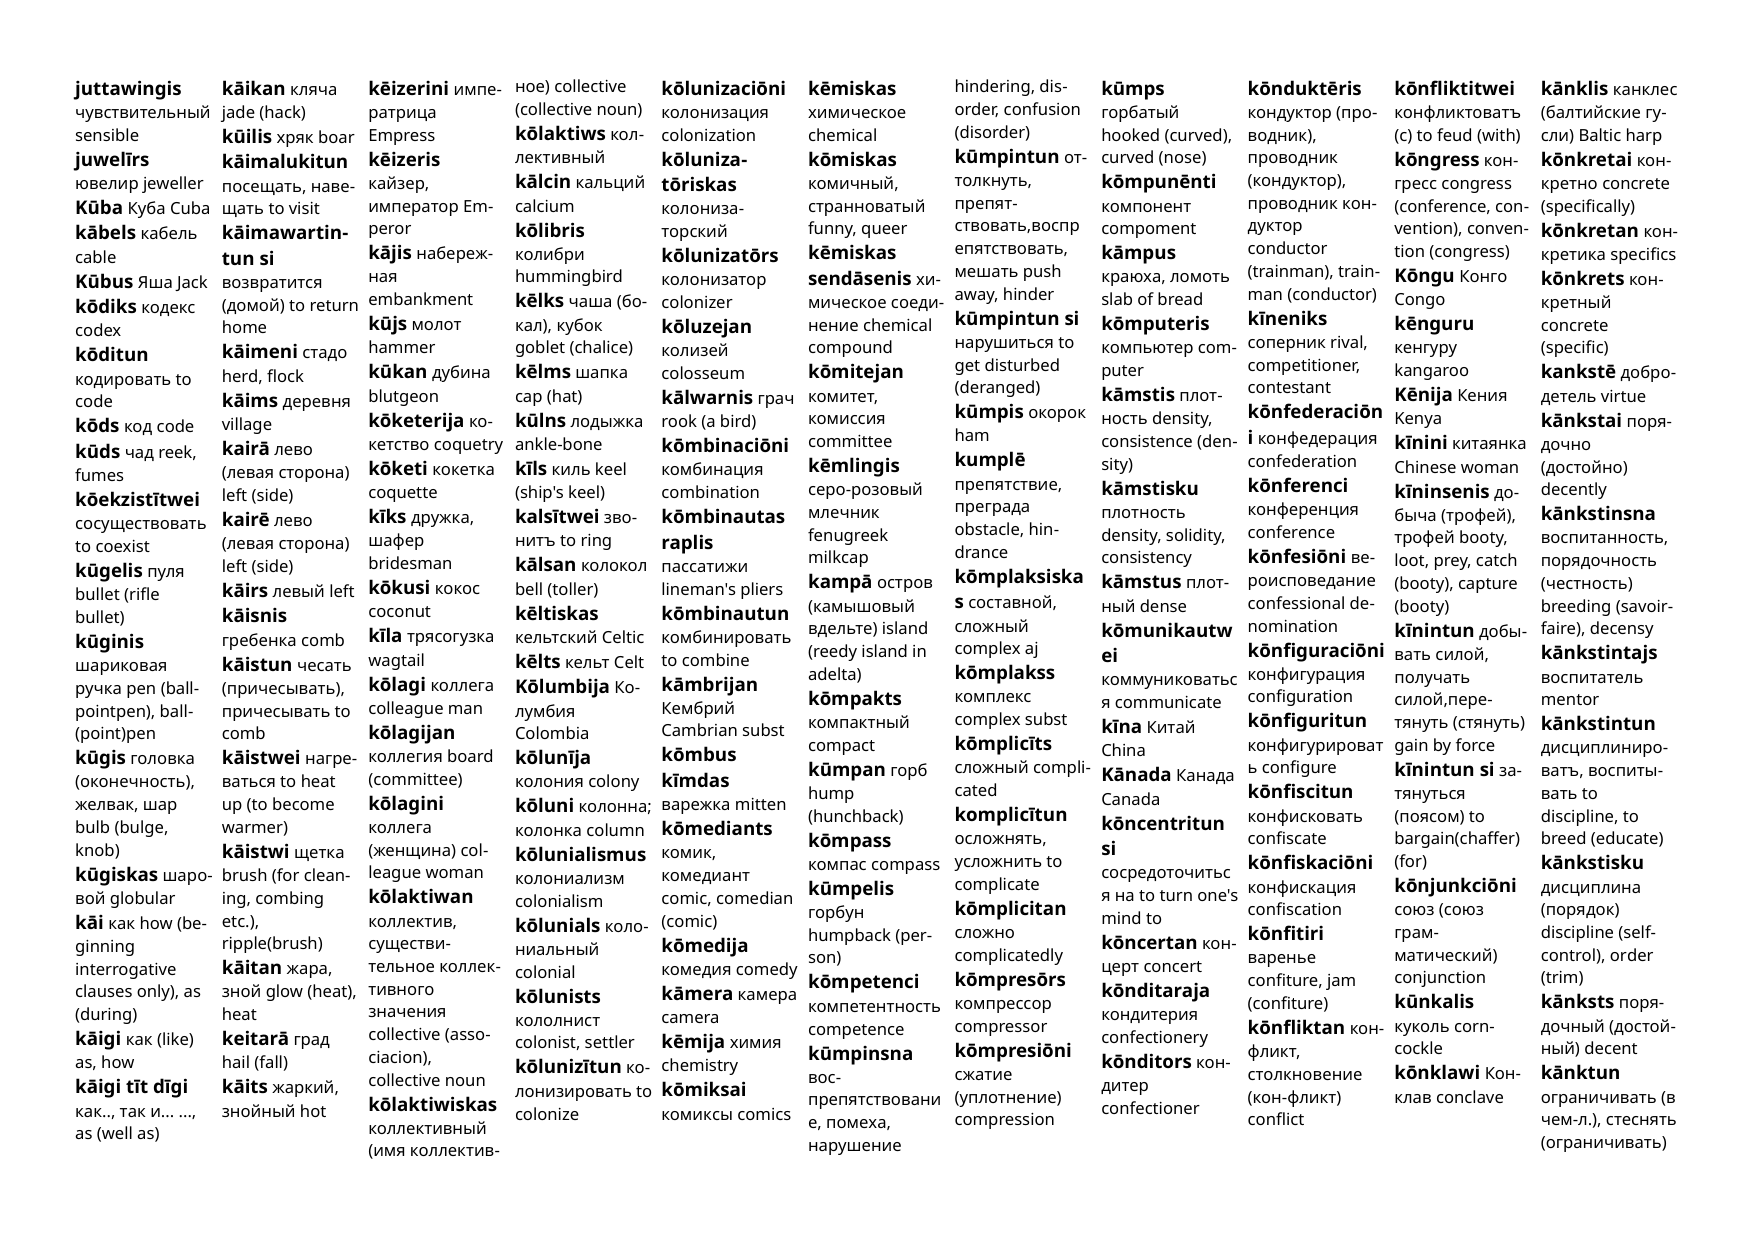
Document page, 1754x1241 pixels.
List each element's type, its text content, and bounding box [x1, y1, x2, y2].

text kāmera камера camera [661, 980, 799, 1028]
text kānklis канклес (балтийские гу­сли) Baltic harp [1541, 75, 1679, 146]
text kōnfesiōni ве­роисповедание confessional de­nomination [1247, 543, 1385, 637]
text kīks дружка, ша­фер bridesman [368, 503, 506, 574]
text kūginis шарико­вая ручка pen (ball-pointpen), ball-(point)pen [75, 628, 213, 744]
text kōluni колонна; колонка column [515, 793, 652, 841]
text kāims деревня village [222, 387, 359, 435]
text kāitan жара, зной glow (heat), heat [222, 954, 359, 1026]
text kūmpis окорок ham [954, 398, 1092, 447]
text kānksts поря­дочный (достой­ный) decent [1541, 989, 1679, 1060]
text kūjs молот ham­mer [368, 311, 506, 359]
text kōnfiscitun кон­фисковать confis­cate [1247, 779, 1385, 850]
text kāistwei нагре­ваться to heat up (to become warmer) [222, 744, 359, 838]
text kēltiskas кельт­ский Celtic [515, 600, 652, 648]
text kōnfliktan кон­фликт, столкнове­ние (кон-фликт) conflict [1247, 1014, 1385, 1131]
text kāimalukitun посещать, наве­щать to visit [222, 149, 359, 220]
text kōnditors кон­дитер confectioner [1101, 1048, 1238, 1119]
text Kēnija Кения Kenya [1394, 381, 1532, 430]
text kōnfiguraciōni конфигурация configuration [1247, 637, 1385, 708]
text kōlagini коллега (женщина) col­league woman [368, 790, 506, 884]
text kānkstintun дисциплиниро­ватъ, воспиты­вать to discipline, to breed (educate) [1541, 711, 1679, 850]
text kālcin кальций calcium [515, 169, 652, 217]
text kōmputeris компьютер com­puter [1101, 311, 1238, 381]
text kūgiskas шаро­вой globular [75, 861, 213, 909]
text kōlibris колибри hummingbird [515, 217, 652, 288]
text kōmiksai комик­сы comics [661, 1077, 799, 1125]
text kōds код code [75, 413, 213, 438]
text kēizeris кайзер, император Em­peror [368, 146, 506, 239]
text kairē лево (левая сторона) left (side) [222, 506, 359, 577]
text kōnferenci кон­ференция confer­ence [1247, 472, 1385, 543]
text kōncentritun si сосредоточиться на to turn one's mind to [1101, 810, 1238, 929]
text kōmbinaciōni комбинация com­bination [661, 432, 799, 503]
text kūmpan горб hump (hunchback) [808, 756, 945, 827]
text kīmdas варежка mitten [661, 767, 799, 816]
text kēizerini импе­ратрица Empress [368, 75, 506, 146]
text kāirs левый left [222, 577, 359, 603]
text kalsītwei зво­нитъ to ring [515, 503, 652, 552]
text kankstē добро­детель virtue [1541, 359, 1679, 407]
text kōditun кодиро­вать to code [75, 342, 213, 413]
text kōmpunēnti компонент compo­ment [1101, 169, 1238, 239]
text kēmija химия chemistry [661, 1028, 799, 1077]
text kūmpinsna вос­препятствование, помеха, наруше­ние [808, 1040, 945, 1156]
text kōketi кокетка coquette [368, 455, 506, 503]
text kōmplaksiskas составной, слож­ный complex aj [954, 563, 1092, 659]
text kōlaktiwan кол­лектив, существи­тельное коллек­тивного значения collective (asso­ciacion), collective noun [368, 884, 506, 1091]
text kābels кабель cable [75, 220, 213, 268]
text kēmiskas хими­ческое chemical [808, 75, 945, 146]
text kālwarnis грач rook (a bird) [661, 384, 799, 432]
text kōmbinautas raplis пассатижи lineman's pliers [661, 503, 799, 600]
text kūlns лодыжка ankle-bone [515, 407, 652, 455]
text kōmpetenci компетентность competence [808, 969, 945, 1040]
text kāisnis гребенка comb [222, 603, 359, 651]
text kōmiskas комичный, стран­новатый funny, queer [808, 146, 945, 239]
text kōdiks кодекс codex [75, 293, 213, 342]
text kāigi tīt dīgi как.., так и... ..., as (well as) [75, 1074, 213, 1145]
text kānkstai поря­дочно (достойно) decently [1541, 407, 1679, 501]
text kūgelis пуля bul­let (rifle bullet) [75, 557, 213, 628]
text kūnkalis куколь corn-cockle [1394, 989, 1532, 1060]
text kōluniza­tōriskas колониза­торский [661, 146, 799, 242]
text kōmplakss комплекс complex subst [954, 659, 1092, 731]
text kairā лево (левая сторона) left (side) [222, 435, 359, 506]
text Kūba Куба Cuba [75, 194, 213, 220]
text kōmpass компас compass [808, 827, 945, 875]
text kānkstinsna воспитанность, порядочность (честность) breed­ing (savoir-faire), decensy [1541, 501, 1679, 640]
text kānktun ограни­чивать (в чем-л.), стеснять (ограни­чивать) [1541, 1060, 1679, 1153]
text kumplē препят­ствие, преграда obstacle, hin­drance [954, 447, 1092, 563]
text kōmpakts компактный com­pact [808, 685, 945, 756]
text kōlunizatōrs колонизатор colo­nizer [661, 242, 799, 313]
text Kōngu Конго Congo [1394, 262, 1532, 311]
text juttawingis чув­ствительный sen­sible [75, 75, 213, 146]
text kōmplicitan сложно complicat­edly [954, 895, 1092, 966]
text kōlunīja колония colony [515, 744, 652, 793]
text Kōlumbija Ко­лумбия Colombia [515, 674, 652, 744]
text kōlunizaciōni колонизация colo­nization [661, 75, 799, 146]
text kīls киль keel (ship's keel) [515, 455, 652, 503]
text kēmlingis серо-розовый млечник fenugreek milkcap [808, 452, 945, 569]
text kōnfederaciōni конфедерация confederation [1247, 398, 1385, 472]
text kāmstus плот­ный dense [1101, 569, 1238, 617]
text kāi как how (be­ginning interroga­tive clauses only), as (during) [75, 909, 213, 1026]
text kāits жаркий, знойный hot [222, 1074, 359, 1122]
text kōlunizītun ко­лонизировать to colonize [515, 1054, 652, 1125]
text kōmedija коме­дия comedy [661, 932, 799, 980]
text kūgis головка (оконечность), желвак, шар bulb (bulge, knob) [75, 744, 213, 861]
text kōnfliktitwei конфликтоватъ (с) to feud (with) [1394, 75, 1532, 146]
text kōlaktiwiskas коллективный (имя коллектив­ [368, 1091, 506, 1162]
text kōnfiskaciōni конфискация confiscation [1247, 850, 1385, 921]
text kōlagi коллега colleague man [368, 671, 506, 719]
text kīnintun si за­тянуться (поясом) to bargain(chaffer) (for) [1394, 756, 1532, 872]
text kōmpresōrs компрессор com­pressor [954, 966, 1092, 1037]
text kōlagijan колле­гия board (com­mittee) [368, 719, 506, 790]
text kēlks чаша (бо­кал), кубок goblet (chalice) [515, 288, 652, 359]
text kōekzistītwei сосуществовать to coexist [75, 486, 213, 557]
text Kānada Канада Canada [1101, 762, 1238, 810]
text kōmitejan коми­тет, комиссия committee [808, 359, 945, 452]
text kōmunikautwei коммуниковаться communicate [1101, 617, 1238, 713]
text kūmpelis горбун humpback (per­son) [808, 875, 945, 969]
text kēlts кельт Celt [515, 648, 652, 674]
text kōnfitiri варенье confiture, jam (confiture) [1247, 921, 1385, 1014]
text kīnini китаянка Chinese woman [1394, 430, 1532, 478]
text kēlms шапка cap (hat) [515, 359, 652, 407]
text kōketerija ко­кетство coquetry [368, 407, 506, 455]
text kūmpintun si нарушиться to get disturbed (de­ranged) [954, 305, 1092, 398]
text kēmiskas sendāsenis хи­мическое соеди­нение chemical compound [808, 239, 945, 359]
text juwelīrs ювелир jeweller [75, 146, 213, 194]
text kūilis хряк boar [222, 123, 359, 149]
text kōnkretan кон­кретика specifics [1541, 217, 1679, 265]
text kāistun чесать (причесывать), причесывать to comb [222, 651, 359, 744]
text kōmbinautun комбинировать to combine [661, 600, 799, 671]
text kōlunialismus колониализм colo­nialism [515, 841, 652, 912]
text kōnditaraja кон­дитерия confec­tionery [1101, 977, 1238, 1048]
text kāistwi щетка brush (for clean­ing, combing etc.), ripple(brush) [222, 838, 359, 954]
text kōnduktēris кондуктор (про­водник), провод­ник (кондуктор), проводник кон­дуктор conductor (trainman), train­man (conductor) [1247, 75, 1385, 305]
text komplicītun осложнять, усложнить to complicate [954, 801, 1092, 895]
text keitarā град hail (fall) [222, 1026, 359, 1074]
text kōmediants комик, комедиант comic, comedian (comic) [661, 816, 799, 932]
text kīna Китай China [1101, 713, 1238, 762]
text kīneniks сопер­ник rival, competi­tioner, contestant [1247, 305, 1385, 398]
text kōmplicīts сложный compli­cated [954, 731, 1092, 801]
text kānkstintajs воспитатель men­tor [1541, 640, 1679, 711]
text kālsan колокол bell (toller) [515, 552, 652, 600]
text kōngress кон­гресс congress (conference, con­vention), conven­tion (congress) [1394, 146, 1532, 262]
text kōnkrets кон­кретный concrete (specific) [1541, 265, 1679, 359]
text kōncertan кон­церт concert [1101, 929, 1238, 977]
text kīnintun добы­вать силой, полу­чать силой,пере­тянуть (стянуть) gain by force [1394, 617, 1532, 756]
text kōkusi кокос co­conut [368, 574, 506, 623]
text kōnjunkciōni союз (союз грам­матический) con­junction [1394, 872, 1532, 989]
text ное) collective (collective noun) [515, 75, 652, 120]
text kōnfiguritun конфигурировать configure [1247, 708, 1385, 779]
text kāimawartin­tun si возвратится (домой) to return home [222, 220, 359, 339]
text kōmbus [661, 742, 799, 767]
text kampā остров (камышовый вдельте) island (reedy island in adelta) [808, 569, 945, 685]
text kūds чад reek, fumes [75, 438, 213, 486]
text kīla трясогузка wagtail [368, 623, 506, 671]
text kāmpus краюха, ломоть slab of bread [1101, 239, 1238, 311]
text kāimeni стадо herd, flock [222, 339, 359, 387]
text kōnkretai кон­кретно concrete (specifically) [1541, 146, 1679, 217]
text kōlunists колол­нист colonist, set­tler [515, 983, 652, 1054]
text kōlunials коло­ниальный colonial [515, 912, 652, 983]
text kēnguru кенгуру kangaroo [1394, 311, 1532, 381]
text kōnklawi Кон­клав conclave [1394, 1060, 1532, 1108]
text kūkan дубина blutgeon [368, 359, 506, 407]
text kūmpintun от­толкнуть, препят­ствовать,воспре­пятствовать, ме­шать push away, hinder [954, 143, 1092, 305]
text kōlaktiws кол­лективный [515, 120, 652, 169]
text kūmps горбатый hooked (curved), curved (nose) [1101, 75, 1238, 169]
text kāmstisku плот­ность density, so­lidity, consistency [1101, 475, 1238, 569]
text kānkstisku дис­циплина (поря­док) discipline (self-control), or­der (trim) [1541, 850, 1679, 989]
text kāmstis плот­ность density, consistence (den­sity) [1101, 381, 1238, 475]
text kōmpresiōni сжатие (уплотне­ние) compression [954, 1037, 1092, 1131]
text kāmbrijan Кем­брий Cambrian subst [661, 671, 799, 742]
text kāikan кляча jade (hack) [222, 75, 359, 123]
text kāigi как (like) as, how [75, 1026, 213, 1074]
text kājis набереж­ная embankment [368, 239, 506, 311]
text kīninsenis до­быча (трофей), трофей booty, loot, prey, catch (booty), capture (booty) [1394, 478, 1532, 617]
text Kūbus Яша Jack [75, 268, 213, 293]
text kōluzejan коли­зей colosseum [661, 313, 799, 384]
text hindering, dis­order, confusion (disorder) [954, 75, 1092, 143]
